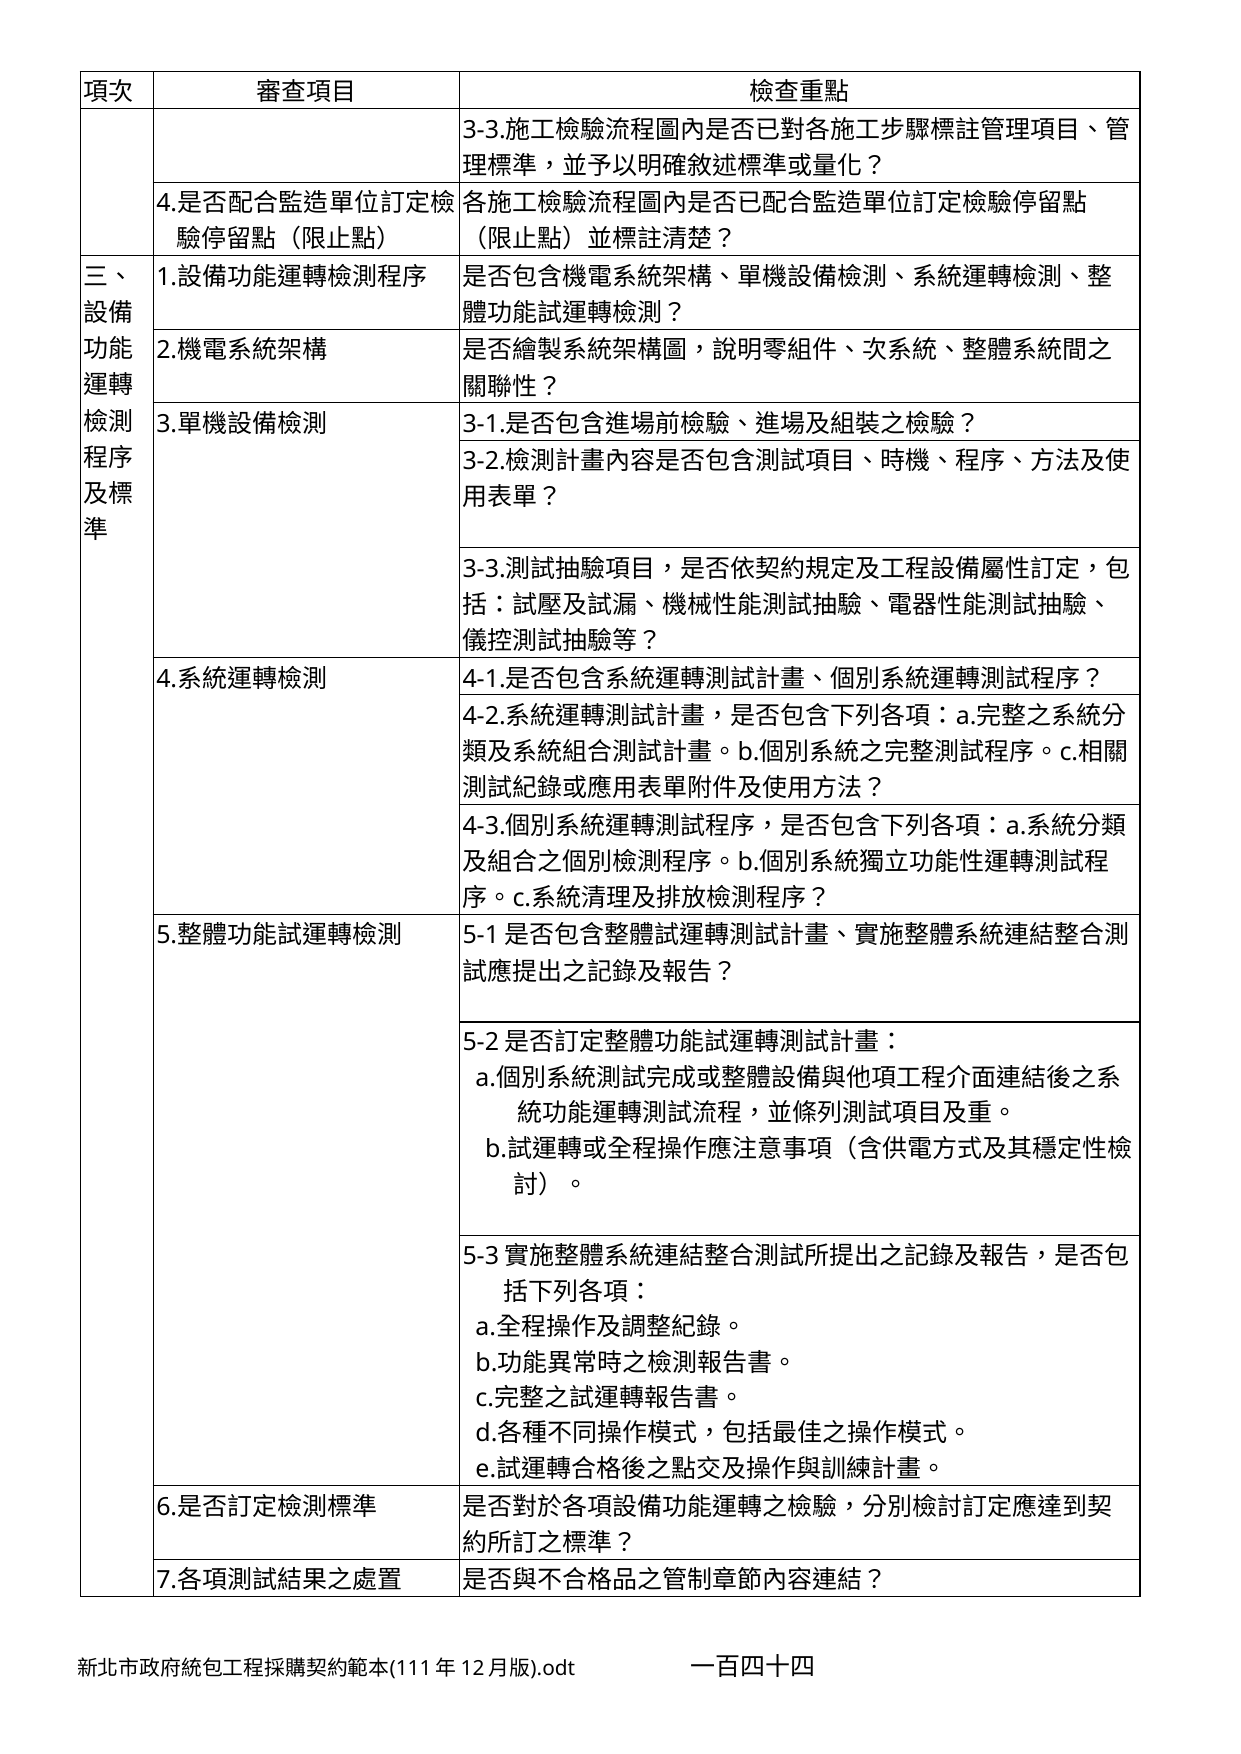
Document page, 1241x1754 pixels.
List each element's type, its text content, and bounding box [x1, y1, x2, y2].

table_cell 5-1是否包含整體試運轉測試計畫、實施整體系統連結整合測試應提出之記錄及報告？ [460, 915, 1139, 1021]
table_cell 5-2是否訂定整體功能試運轉測試計畫： a.個別系統測試完成或整體設備與他項工程介面連結後之系統功能運轉測試流程，並條列測試項目及重。 b.試運轉或全程操作應注意事項（含供電方式及其穩定性檢討）。 [460, 1023, 1139, 1235]
table_cell 4.是否配合監造單位訂定檢驗停留點（限止點） [154, 183, 459, 255]
table_cell 3.單機設備檢測 [154, 403, 459, 657]
table_cell 3-3.施工檢驗流程圖內是否已對各施工步驟標註管理項目、管理標準，並予以明確敘述標準或量化？ [460, 109, 1139, 182]
table_cell 是否對於各項設備功能運轉之檢驗，分別檢討訂定應達到契約所訂之標準？ [460, 1486, 1139, 1559]
table_cell 是否包含機電系統架構、單機設備檢測、系統運轉檢測、整體功能試運轉檢測？ [460, 256, 1139, 329]
table_cell 4-2.系統運轉測試計畫，是否包含下列各項：a.完整之系統分類及系統組合測試計畫。b.個別系統之完整測試程序。c.相關測試紀錄或應用表單附件及使用方法？ [460, 695, 1139, 804]
table_cell 2.機電系統架構 [154, 330, 459, 402]
table_cell 4-1.是否包含系統運轉測試計畫、個別系統運轉測試程序？ [460, 658, 1139, 694]
table_cell 三、設備功能運轉檢測程序及標準 [81, 256, 153, 1596]
table_cell 7.各項測試結果之處置 [154, 1560, 459, 1596]
table_cell 6.是否訂定檢測標準 [154, 1486, 459, 1559]
table_cell 4-3.個別系統運轉測試程序，是否包含下列各項：a.系統分類及組合之個別檢測程序。b.個別系統獨立功能性運轉測試程序。c.系統清理及排放檢測程序？ [460, 805, 1139, 914]
table_cell 是否與不合格品之管制章節內容連結？ [460, 1560, 1139, 1596]
table_header 項次 [81, 72, 153, 108]
table_cell 4.系統運轉檢測 [154, 658, 459, 914]
table_cell 3-3.測試抽驗項目，是否依契約規定及工程設備屬性訂定，包括：試壓及試漏、機械性能測試抽驗、電器性能測試抽驗、儀控測試抽驗等？ [460, 548, 1139, 657]
table_cell 各施工檢驗流程圖內是否已配合監造單位訂定檢驗停留點（限止點）並標註清楚？ [460, 183, 1139, 255]
table_cell 5-3實施整體系統連結整合測試所提出之記錄及報告，是否包括下列各項： a.全程操作及調整紀錄。 b.功能異常時之檢測報告書。 c.完整之試運轉報告書。 d.各種不同操作模式，包括最佳之操作模式。 e.試運轉合格後之點交及操作與訓練計畫。 [460, 1236, 1139, 1485]
table_cell 3-2.檢測計畫內容是否包含測試項目、時機、程序、方法及使用表單？ [460, 441, 1139, 547]
table_header 審查項目 [154, 72, 459, 108]
table_cell 1.設備功能運轉檢測程序 [154, 256, 459, 329]
table_cell 是否繪製系統架構圖，說明零組件、次系統、整體系統間之關聯性？ [460, 330, 1139, 402]
table_cell 3-1.是否包含進場前檢驗、進場及組裝之檢驗？ [460, 403, 1139, 439]
table_header 檢查重點 [460, 72, 1139, 108]
table_cell 5.整體功能試運轉檢測 [154, 915, 459, 1485]
